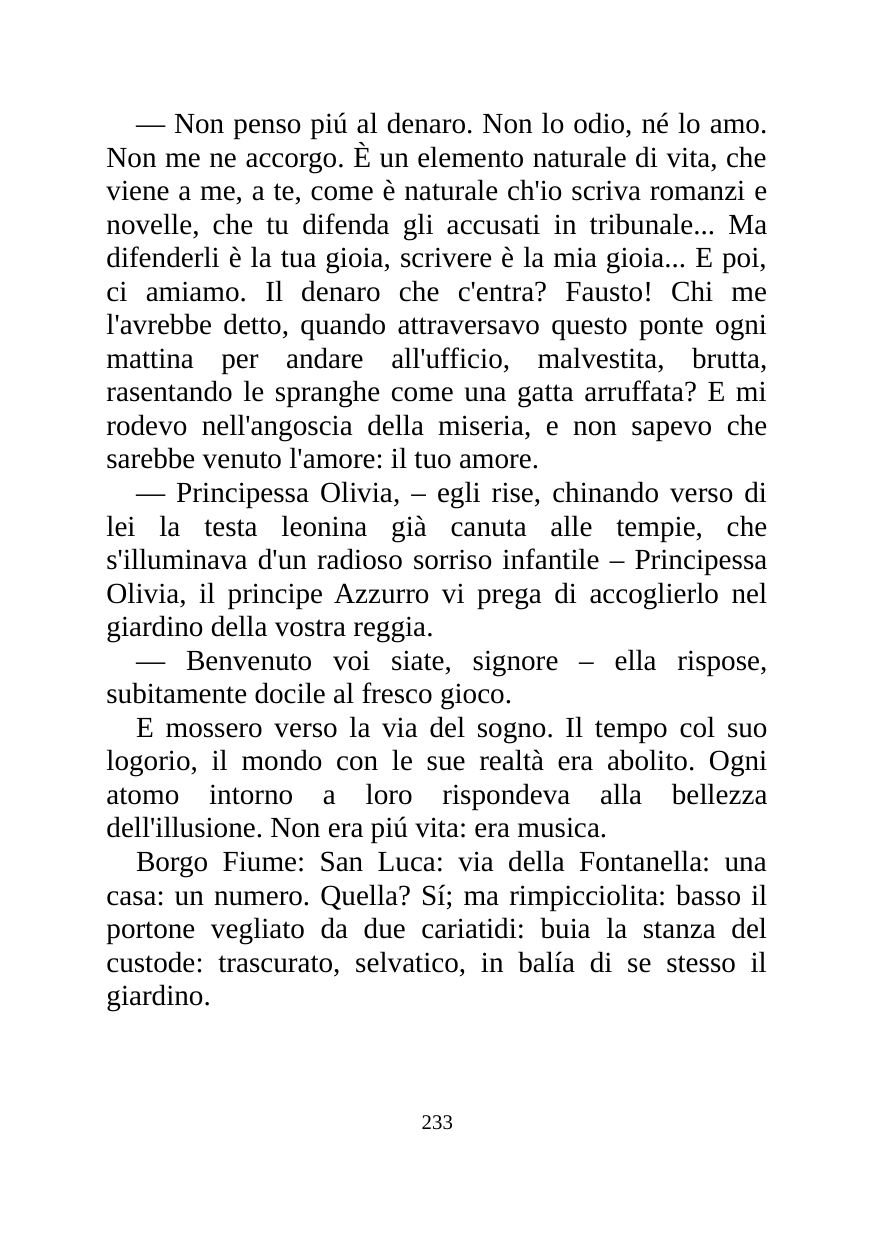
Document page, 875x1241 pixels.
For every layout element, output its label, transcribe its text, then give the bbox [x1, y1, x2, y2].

text — Benvenuto voi siate, signore – ella rispose, subitamente docile al fresco gioco. [106, 643, 768, 710]
text Borgo Fiume: San Luca: via della Fontanella: una casa: un numero. Quella? Sí; ma rimpicciolita: basso il portone vegliato da due cariatidi: buia la stanza del custode: trascurato, selvatico, in balía di se stesso il giardino. [106, 844, 768, 1012]
text E mossero verso la via del sogno. Il tempo col suo logorio, il mondo con le sue realtà era abolito. Ogni atomo intorno a loro rispondeva alla bellezza dell'illusione. Non era piú vita: era musica. [106, 710, 768, 844]
text — Non penso piú al denaro. Non lo odio, né lo amo. Non me ne accorgo. È un elemento naturale di vita, che viene a me, a te, come è naturale ch'io scriva romanzi e novelle, che tu difenda gli accusati in tribunale... Ma difenderli è la tua gioia, scrivere è la mia gioia... E poi, ci amiamo. Il denaro che c'entra? Fausto! Chi me l'avrebbe detto, quando attraversavo questo ponte ogni mattina per andare all'ufficio, malvestita, brutta, rasentando le spranghe come una gatta arruffata? E mi rodevo nell'angoscia della miseria, e non sapevo che sarebbe venuto l'amore: il tuo amore. [106, 106, 768, 475]
text — Principessa Olivia, – egli rise, chinando verso di lei la testa leonina già canuta alle tempie, che s'illuminava d'un radioso sorriso infantile – Principessa Olivia, il principe Azzurro vi prega di accoglierlo nel giardino della vostra reggia. [106, 475, 768, 643]
